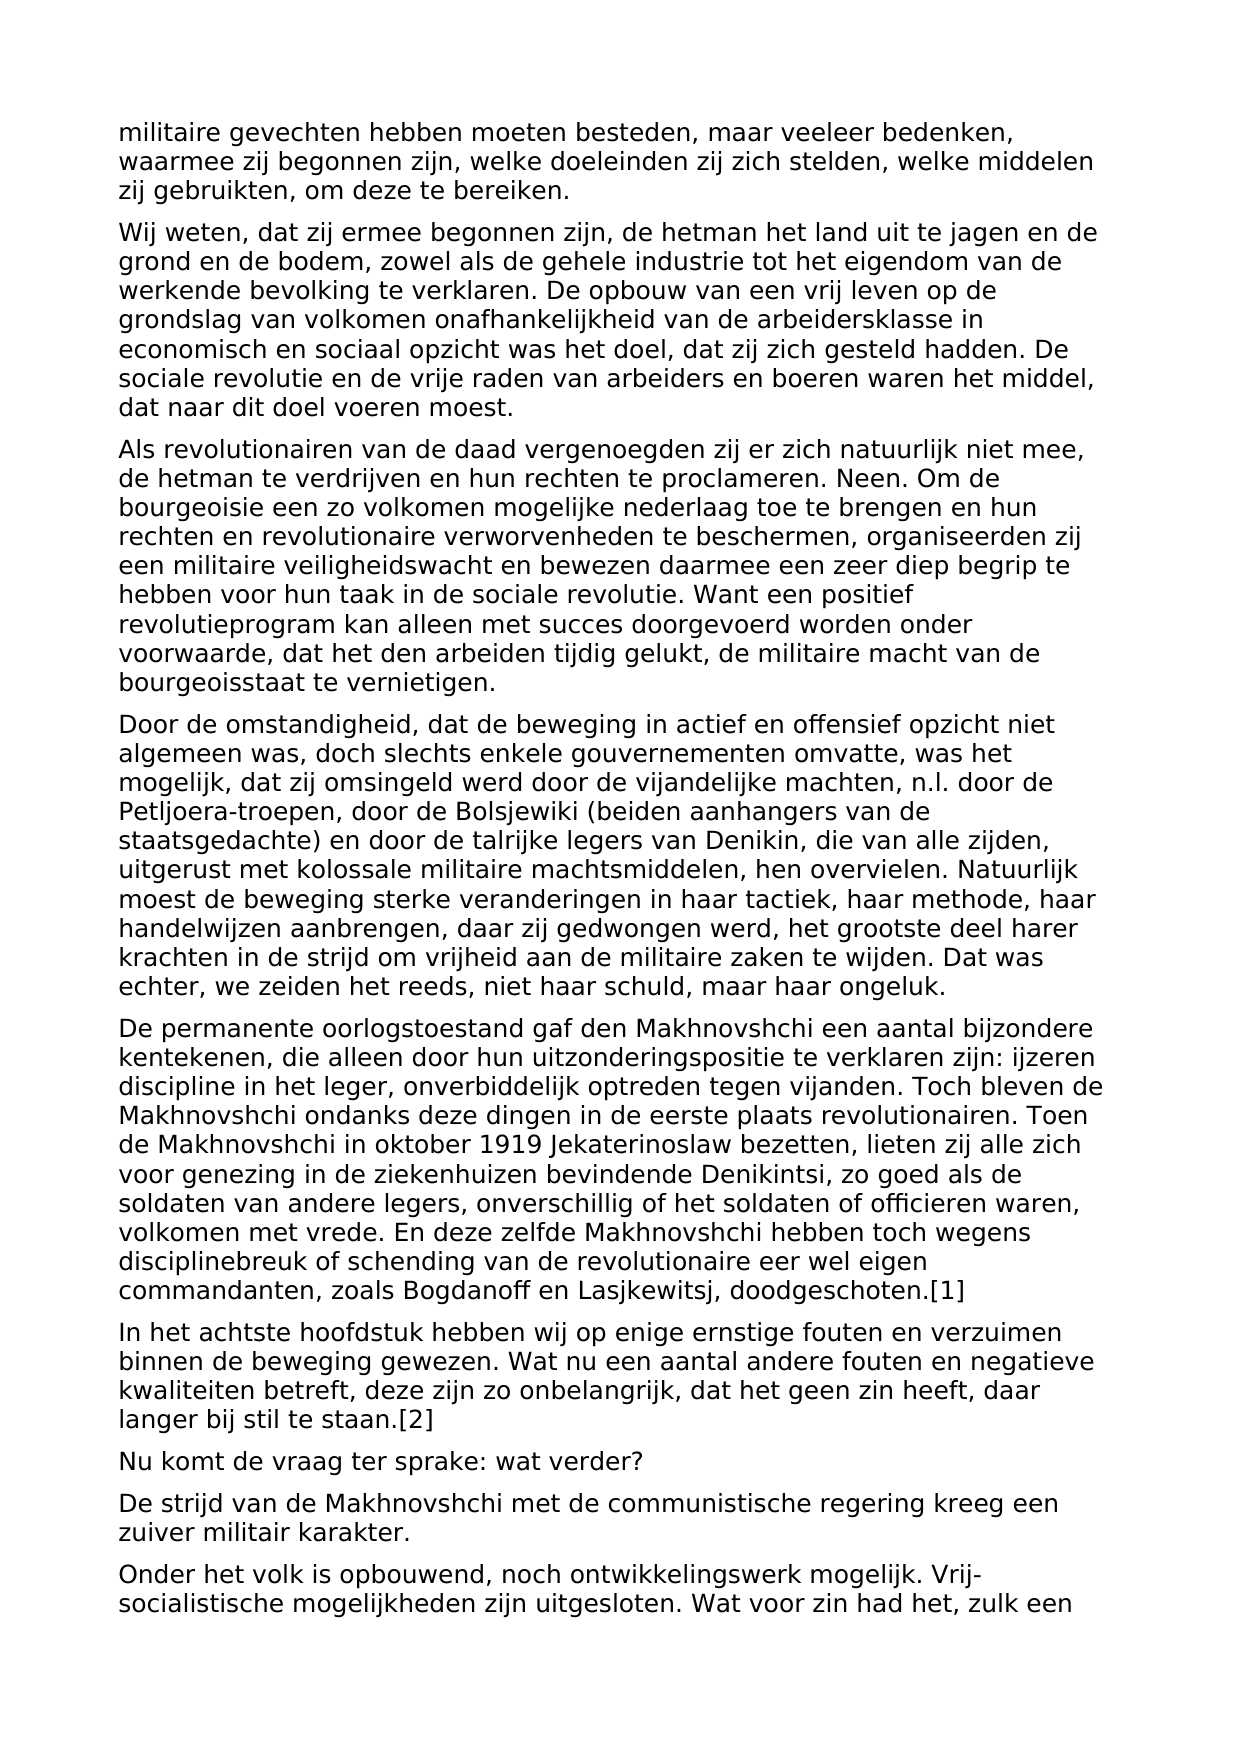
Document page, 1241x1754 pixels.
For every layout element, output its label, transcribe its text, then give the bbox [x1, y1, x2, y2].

text Nu komt de vraag ter sprake: wat verder? [118, 1447, 1122, 1476]
text militaire gevechten hebben moeten besteden, maar veeleer bedenken, waarmee zij begonnen zijn, welke doeleinden zij zich stelden, welke middelen zij gebruikten, om deze te bereiken. [118, 118, 1122, 206]
text Wij weten, dat zij ermee begonnen zijn, de hetman het land uit te jagen en de grond en de bodem, zowel als de gehele industrie tot het eigendom van de werkende bevolking te verklaren. De opbouw van een vrij leven op de grondslag van volkomen onafhankelijkheid van de arbeidersklasse in economisch en sociaal opzicht was het doel, dat zij zich gesteld hadden. De sociale revolutie en de vrije raden van arbeiders en boeren waren het middel, dat naar dit doel voeren moest. [118, 218, 1122, 422]
text De strijd van de Makhnovshchi met de communistische regering kreeg een zuiver militair karakter. [118, 1489, 1122, 1547]
text In het achtste hoofdstuk hebben wij op enige ernstige fouten en verzuimen binnen de beweging gewezen. Wat nu een aantal andere fouten en negatieve kwaliteiten betreft, deze zijn zo onbelangrijk, dat het geen zin heeft, daar langer bij stil te staan.[2] [118, 1318, 1122, 1435]
text Als revolutionairen van de daad vergenoegden zij er zich natuurlijk niet mee, de hetman te verdrijven en hun rechten te proclameren. Neen. Om de bourgeoisie een zo volkomen mogelijke nederlaag toe te brengen en hun rechten en revolutionaire verworvenheden te beschermen, organiseerden zij een militaire veiligheidswacht en bewezen daarmee een zeer diep begrip te hebben voor hun taak in de sociale revolutie. Want een positief revolutieprogram kan alleen met succes doorgevoerd worden onder voorwaarde, dat het den arbeiden tijdig gelukt, de militaire macht van de bourgeoisstaat te vernietigen. [118, 435, 1122, 697]
text Door de omstandigheid, dat de beweging in actief en offensief opzicht niet algemeen was, doch slechts enkele gouvernementen omvatte, was het mogelijk, dat zij omsingeld werd door de vijandelijke machten, n.l. door de Petljoera-troepen, door de Bolsjewiki (beiden aanhangers van de staatsgedachte) en door de talrijke legers van Denikin, die van alle zijden, uitgerust met kolossale militaire machtsmiddelen, hen overvielen. Natuurlijk moest de beweging sterke veranderingen in haar tactiek, haar methode, haar handelwijzen aanbrengen, daar zij gedwongen werd, het grootste deel harer krachten in de strijd om vrijheid aan de militaire zaken te wijden. Dat was echter, we zeiden het reeds, niet haar schuld, maar haar ongeluk. [118, 710, 1122, 1001]
text Onder het volk is opbouwend, noch ontwikkelingswerk mogelijk. Vrij-socialistische mogelijkheden zijn uitgesloten. Wat voor zin had het, zulk een [118, 1560, 1122, 1618]
text De permanente oorlogstoestand gaf den Makhnovshchi een aantal bijzondere kentekenen, die alleen door hun uitzonderingspositie te verklaren zijn: ijzeren discipline in het leger, onverbiddelijk optreden tegen vijanden. Toch bleven de Makhnovshchi ondanks deze dingen in de eerste plaats revolutionairen. Toen de Makhnovshchi in oktober 1919 Jekaterinoslaw bezetten, lieten zij alle zich voor genezing in de ziekenhuizen bevindende Denikintsi, zo goed als de soldaten van andere legers, onverschillig of het soldaten of officieren waren, volkomen met vrede. En deze zelfde Makhnovshchi hebben toch wegens disciplinebreuk of schending van de revolutionaire eer wel eigen commandanten, zoals Bogdanoff en Lasjkewitsj, doodgeschoten.[1] [118, 1014, 1122, 1306]
